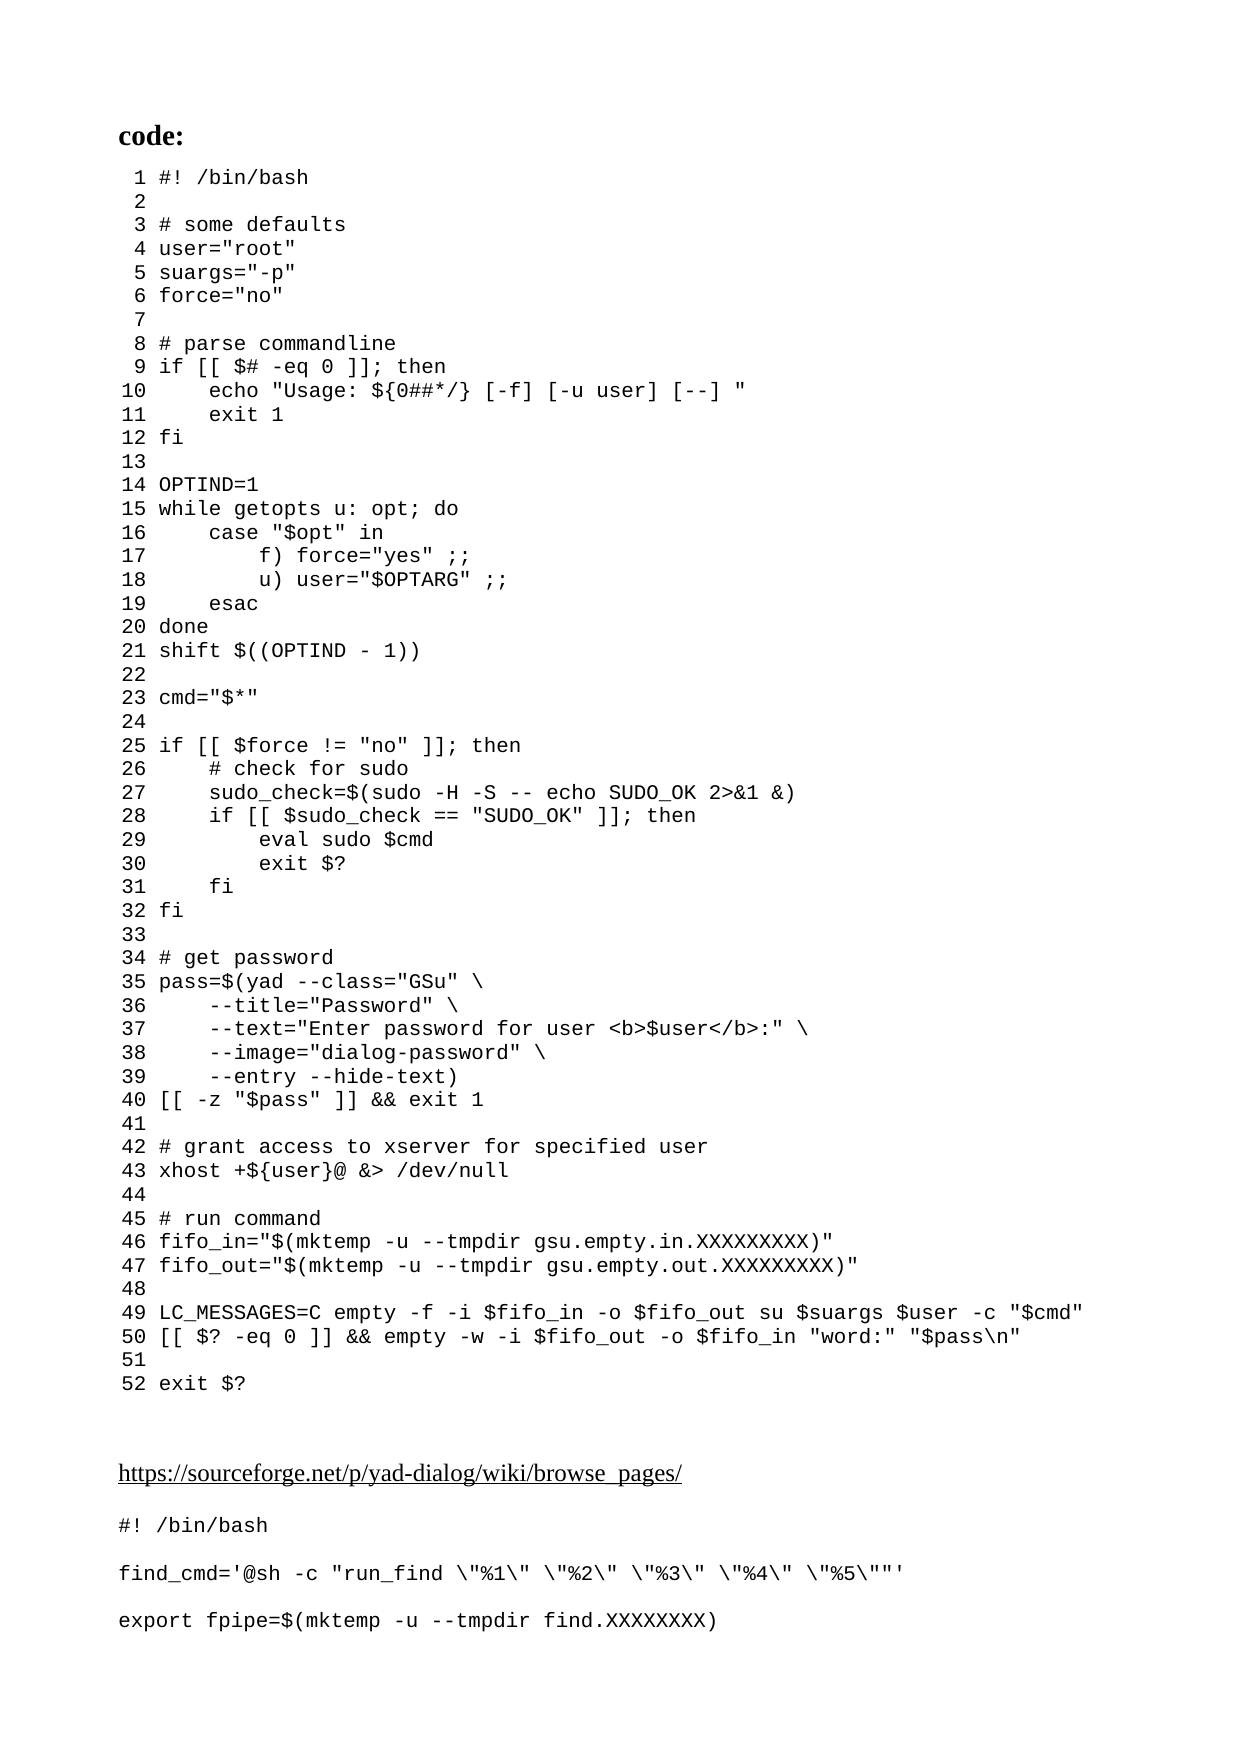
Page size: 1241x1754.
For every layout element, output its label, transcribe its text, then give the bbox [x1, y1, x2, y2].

table_header #! /bin/bash # some defaults user="root" suargs="-p" force="no" # parse commandline if [[ $# -eq 0 ]]; then echo "Usage: ${0##*/} [-f] [-u user] [--] " exit 1 fi OPTIND=1 while getopts u: opt; do case "$opt" in f) force="yes" ;; u) user="$OPTARG" ;; esac done shift $((OPTIND - 1)) cmd="$*" if [[ $force != "no" ]]; then # check for sudo sudo_check=$(sudo -H -S -- echo SUDO_OK 2>&1 &) if [[ $sudo_check == "SUDO_OK" ]]; then eval sudo $cmd exit $? fi fi # get password pass=$(yad --class="GSu" \ --title="Password" \ --text="Enter password for user <b>$user</b>:" \ --image="dialog-password" \ --entry --hide-text) [[ -z "$pass" ]] && exit 1 # grant access to xserver for specified user xhost +${user}@ &> /dev/null # run command fifo_in="$(mktemp -u --tmpdir gsu.empty.in.XXXXXXXXX)" fifo_out="$(mktemp -u --tmpdir gsu.empty.out.XXXXXXXXX)" LC_MESSAGES=C empty -f -i $fifo_in -o $fifo_out su $suargs $user -c "$cmd" [[ $? -eq 0 ]] && empty -w -i $fifo_out -o $fifo_in "word:" "$pass\n" exit $? [156, 164, 1096, 1429]
text find_cmd='@sh -c "run_find \"%1\" \"%2\" \"%3\" \"%4\" \"%5\""' [118, 1563, 1122, 1586]
table_header 1 2 3 4 5 6 7 8 9 10 11 12 13 14 15 16 17 18 19 20 21 22 23 24 25 26 27 28 29 30 31 32 33 34 35 36 37 38 39 40 41 42 43 44 45 46 47 48 49 50 51 52 [118, 164, 156, 1429]
subtitle code: [118, 118, 1122, 152]
text https://sourceforge.net/p/yad-dialog/wiki/browse_pages/ [118, 1458, 1122, 1487]
text export fpipe=$(mktemp -u --tmpdir find.XXXXXXXX) [118, 1610, 1122, 1633]
text #! /bin/bash [118, 1515, 1122, 1539]
